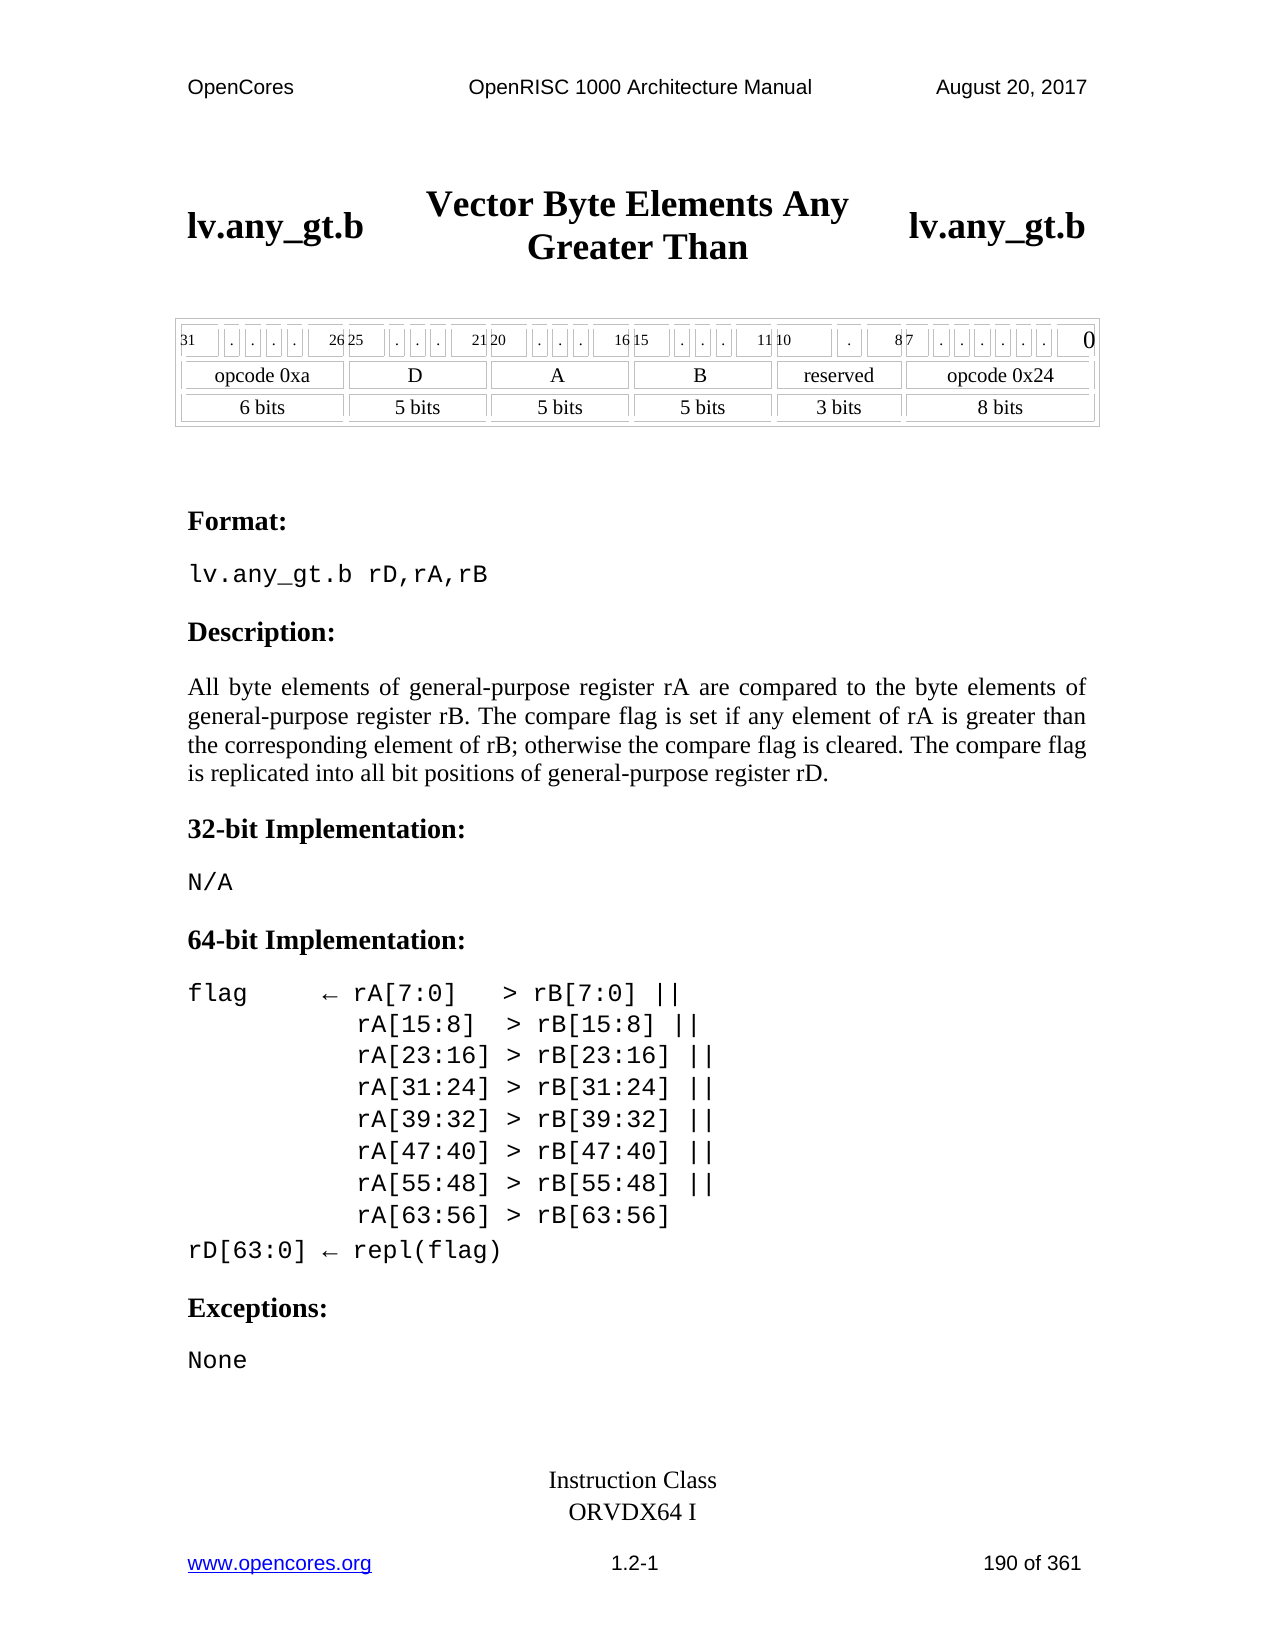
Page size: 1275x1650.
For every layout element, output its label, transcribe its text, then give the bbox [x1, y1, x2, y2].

text Exceptions: [187, 1291, 1087, 1323]
text Format: [187, 504, 1087, 536]
text flag ← rA[7:0] > rB[7:0] || rA[15:8] > rB[15:8] || rA[23:16] > rB[23:16] || rA[31:24] > rB[31:24] || rA[39:32] > rB[39:32] || rA[47:40] > rB[47:40] || rA[55:48] > rB[55:48] || rA[63:56] > rB[63:56] rD[63:0] ← repl(flag) [187, 980, 1087, 1266]
text 64-bit Implementation: [187, 923, 1087, 955]
text 32-bit Implementation: [187, 812, 1087, 844]
text All byte elements of general-purpose register rA are compared to the byte elements of general-purpose register rB. The compare flag is set if any element of rA is greater than the corresponding element of rB; otherwise the compare flag is cleared. The compare flag is replicated into all bit positions of general-purpose register rD. [187, 672, 1087, 787]
text Description: [187, 615, 1087, 647]
text None [187, 1348, 1087, 1376]
text lv.any_gt.b rD,rA,rB [187, 561, 1087, 590]
text N/A [187, 869, 1087, 898]
